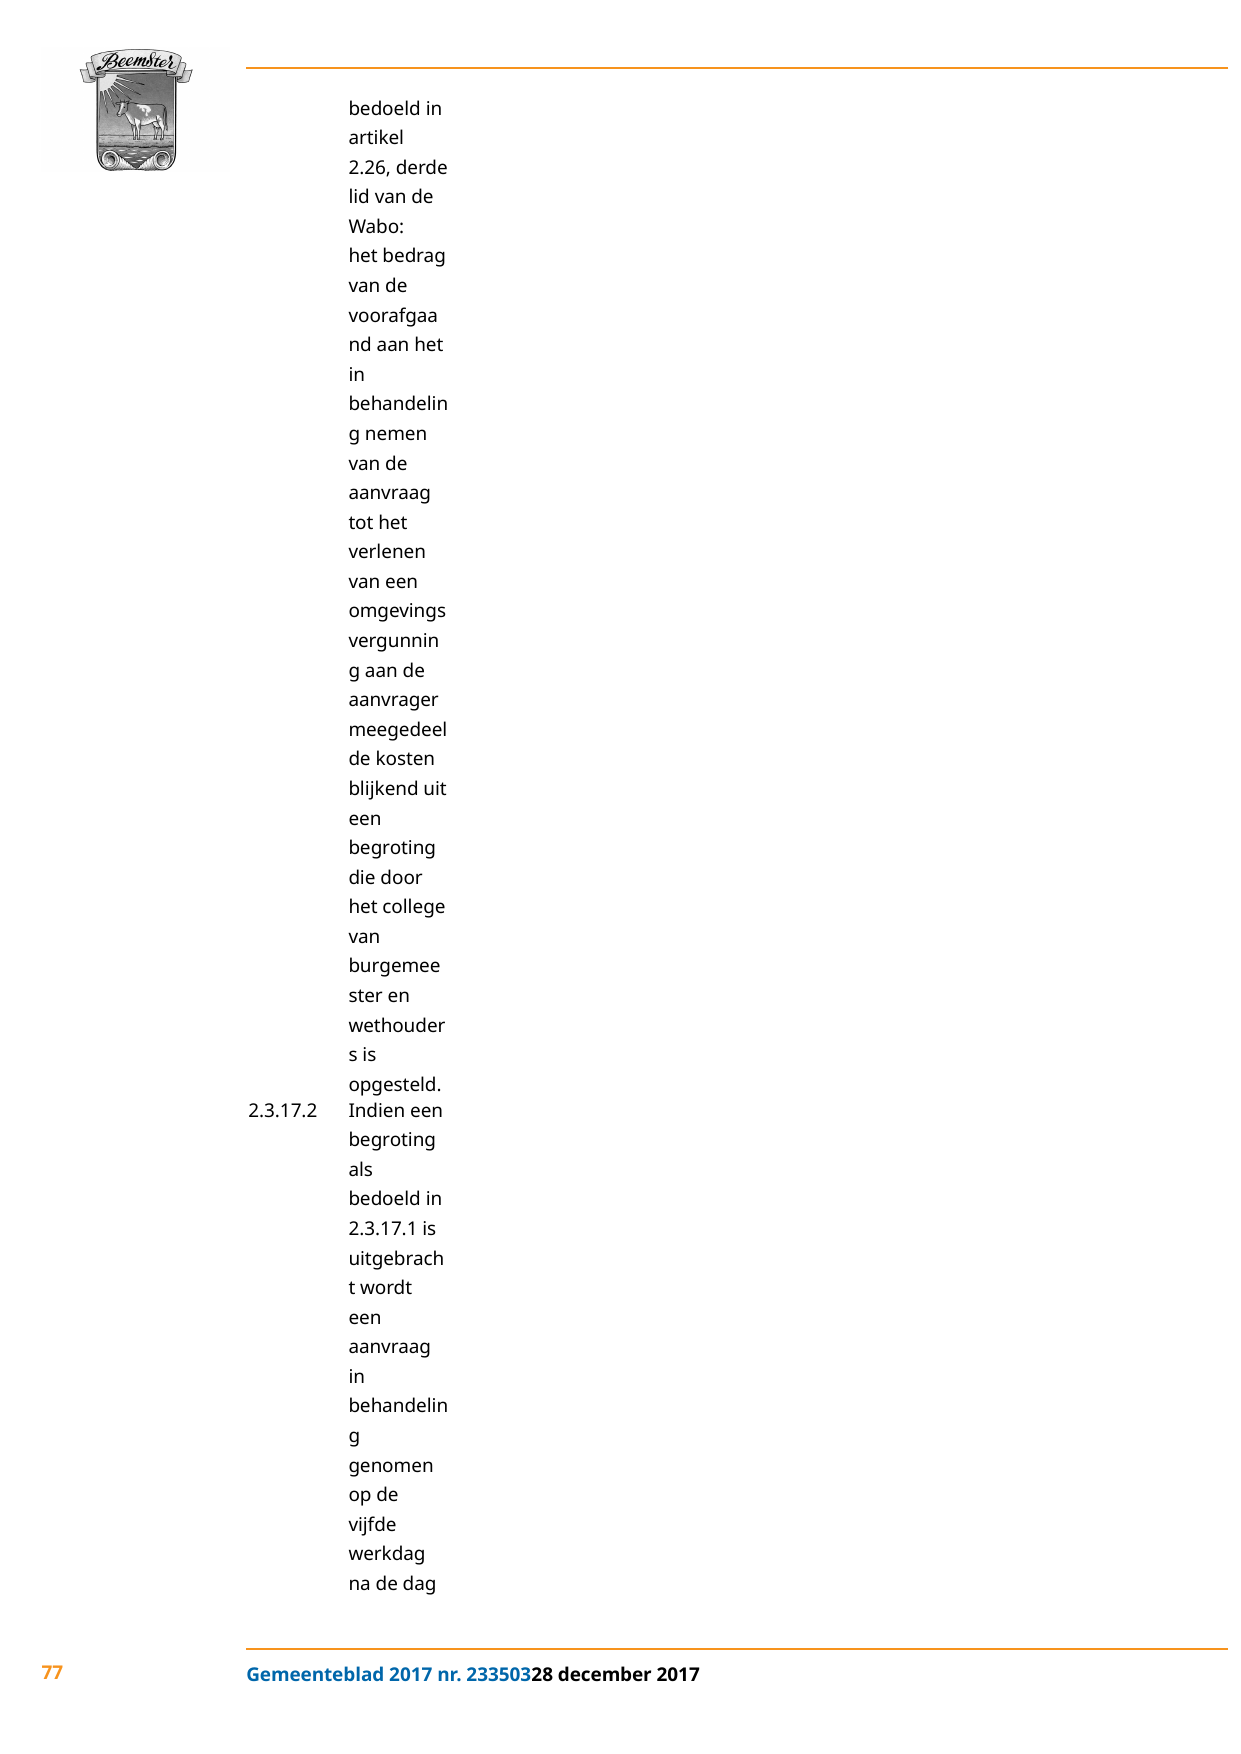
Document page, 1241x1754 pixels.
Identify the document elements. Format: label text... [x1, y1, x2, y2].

table_cell [449, 95, 549, 1097]
table_cell [449, 1097, 549, 1596]
table_cell Indien een begroting als bedoeld in 2.3.17.1 is uitgebracht wordt een aanvraag in behandeling genomen op de vijfde werkdag na de dag [348, 1097, 449, 1596]
table_cell 2.3.17.2 [248, 1097, 348, 1596]
table_cell bedoeld in artikel 2.26, derde lid van de Wabo: het bedrag van de voorafgaand aan het in behandeling nemen van de aanvraag tot het verlenen van een omgevingsvergunning aan de aanvrager meegedeelde kosten blijkend uit een begroting die door het college van burgemeester en wethouders is opgesteld. [348, 95, 449, 1097]
table_cell [248, 95, 348, 1097]
picture [41, 47, 231, 172]
